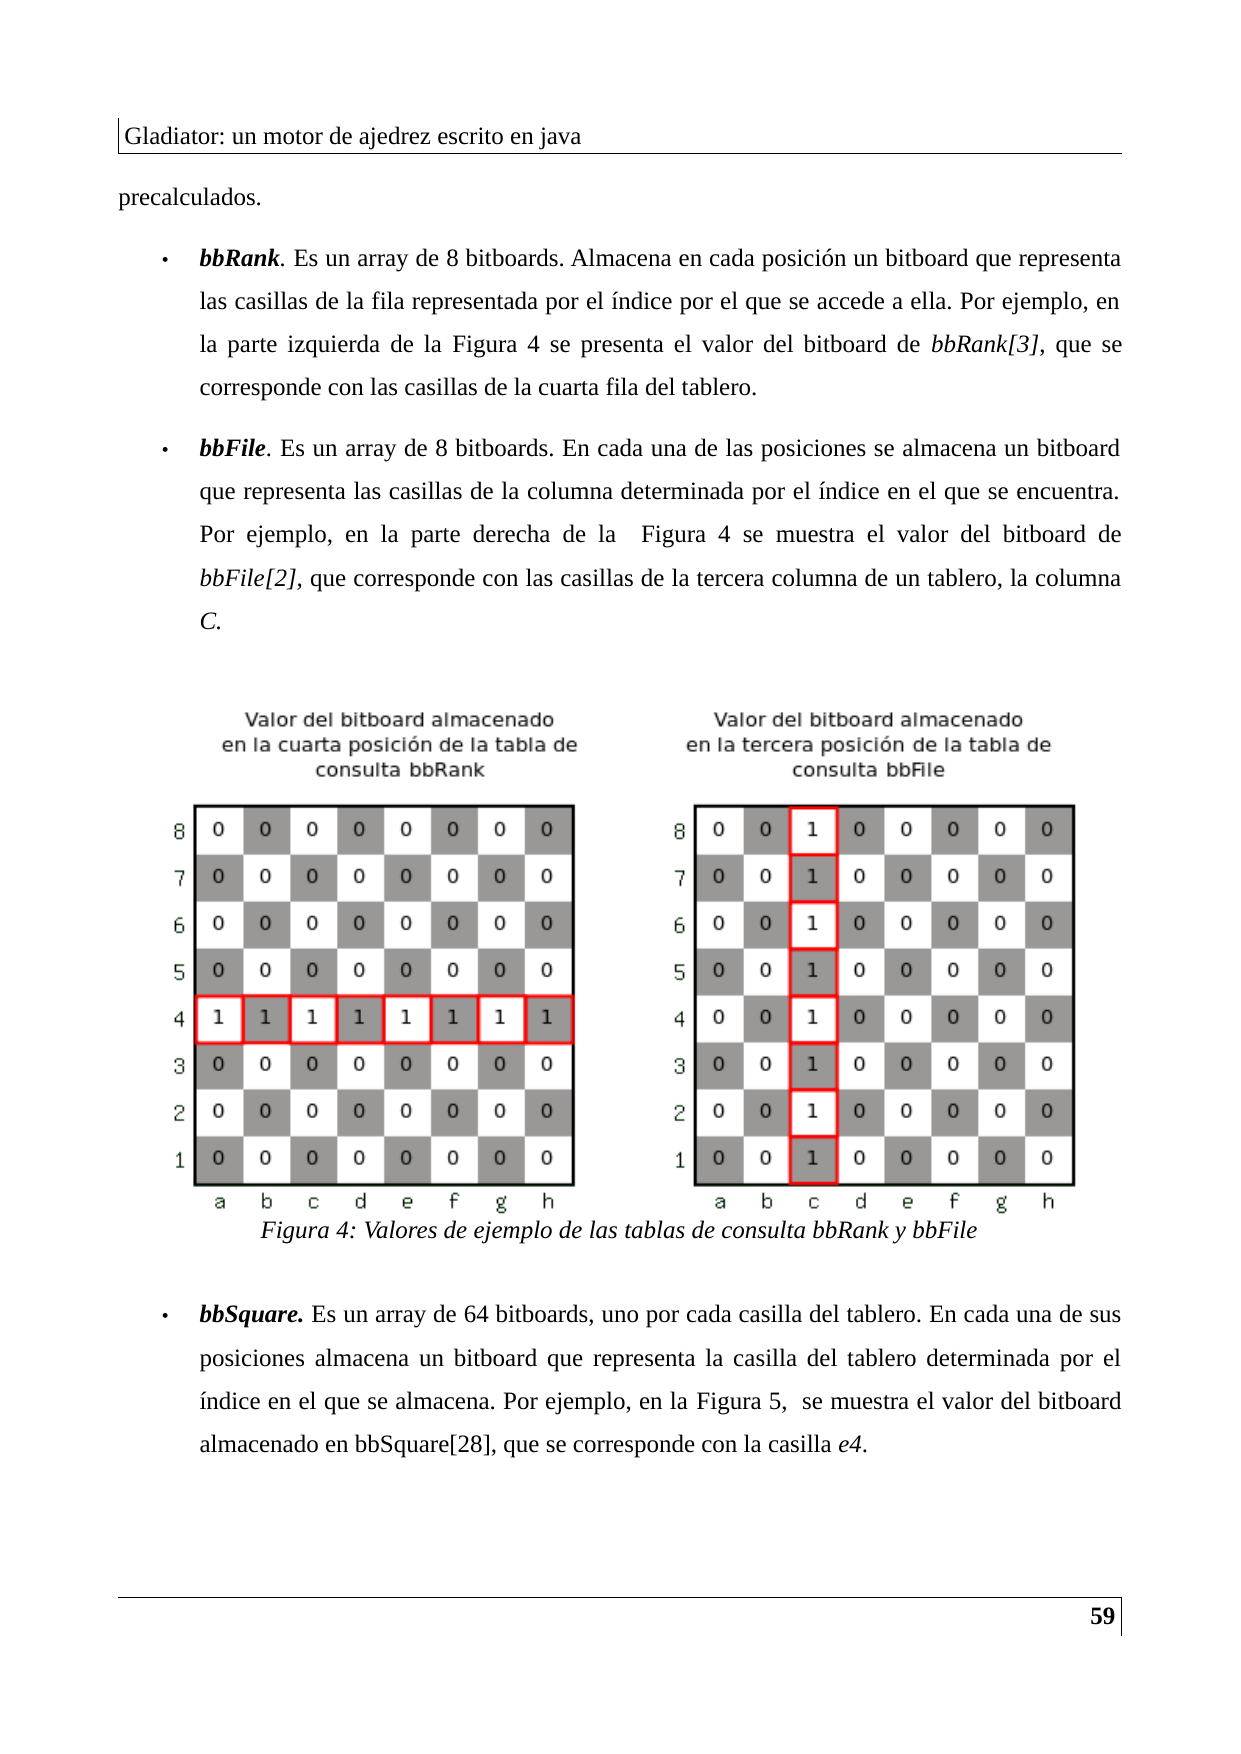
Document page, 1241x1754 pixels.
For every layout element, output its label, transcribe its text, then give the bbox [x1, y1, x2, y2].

text precalculados. [118, 182, 1122, 211]
list Figura 4: Valores de ejemplo de las tablas de consulta bbRank y bbFile [164, 1215, 1076, 1244]
list bbFile. Es un array de 8 bitboards. En cada una de las posiciones se almacena un bitboard que representa las casillas de la columna determinada por el índice en el que se encuentra. Por ejemplo, en la parte derecha de la Figura 4 se muestra el valor del bitboard de bbFile[2], que corresponde con las casillas de la tercera columna de un tablero, la columna C. [162, 433, 1122, 634]
picture [164, 708, 1077, 1215]
list bbRank. Es un array de 8 bitboards. Almacena en cada posición un bitboard que representa las casillas de la fila representada por el índice por el que se accede a ella. Por ejemplo, en la parte izquierda de la Figura 4 se presenta el valor del bitboard de bbRank[3], que se corresponde con las casillas de la cuarta fila del tablero. [162, 243, 1122, 401]
list bbSquare. Es un array de 64 bitboards, uno por cada casilla del tablero. En cada una de sus posiciones almacena un bitboard que representa la casilla del tablero determinada por el índice en el que se almacena. Por ejemplo, en la Figura 5, se muestra el valor del bitboard almacenado en bbSquare[28], que se corresponde con la casilla e4. [162, 667, 1122, 1458]
